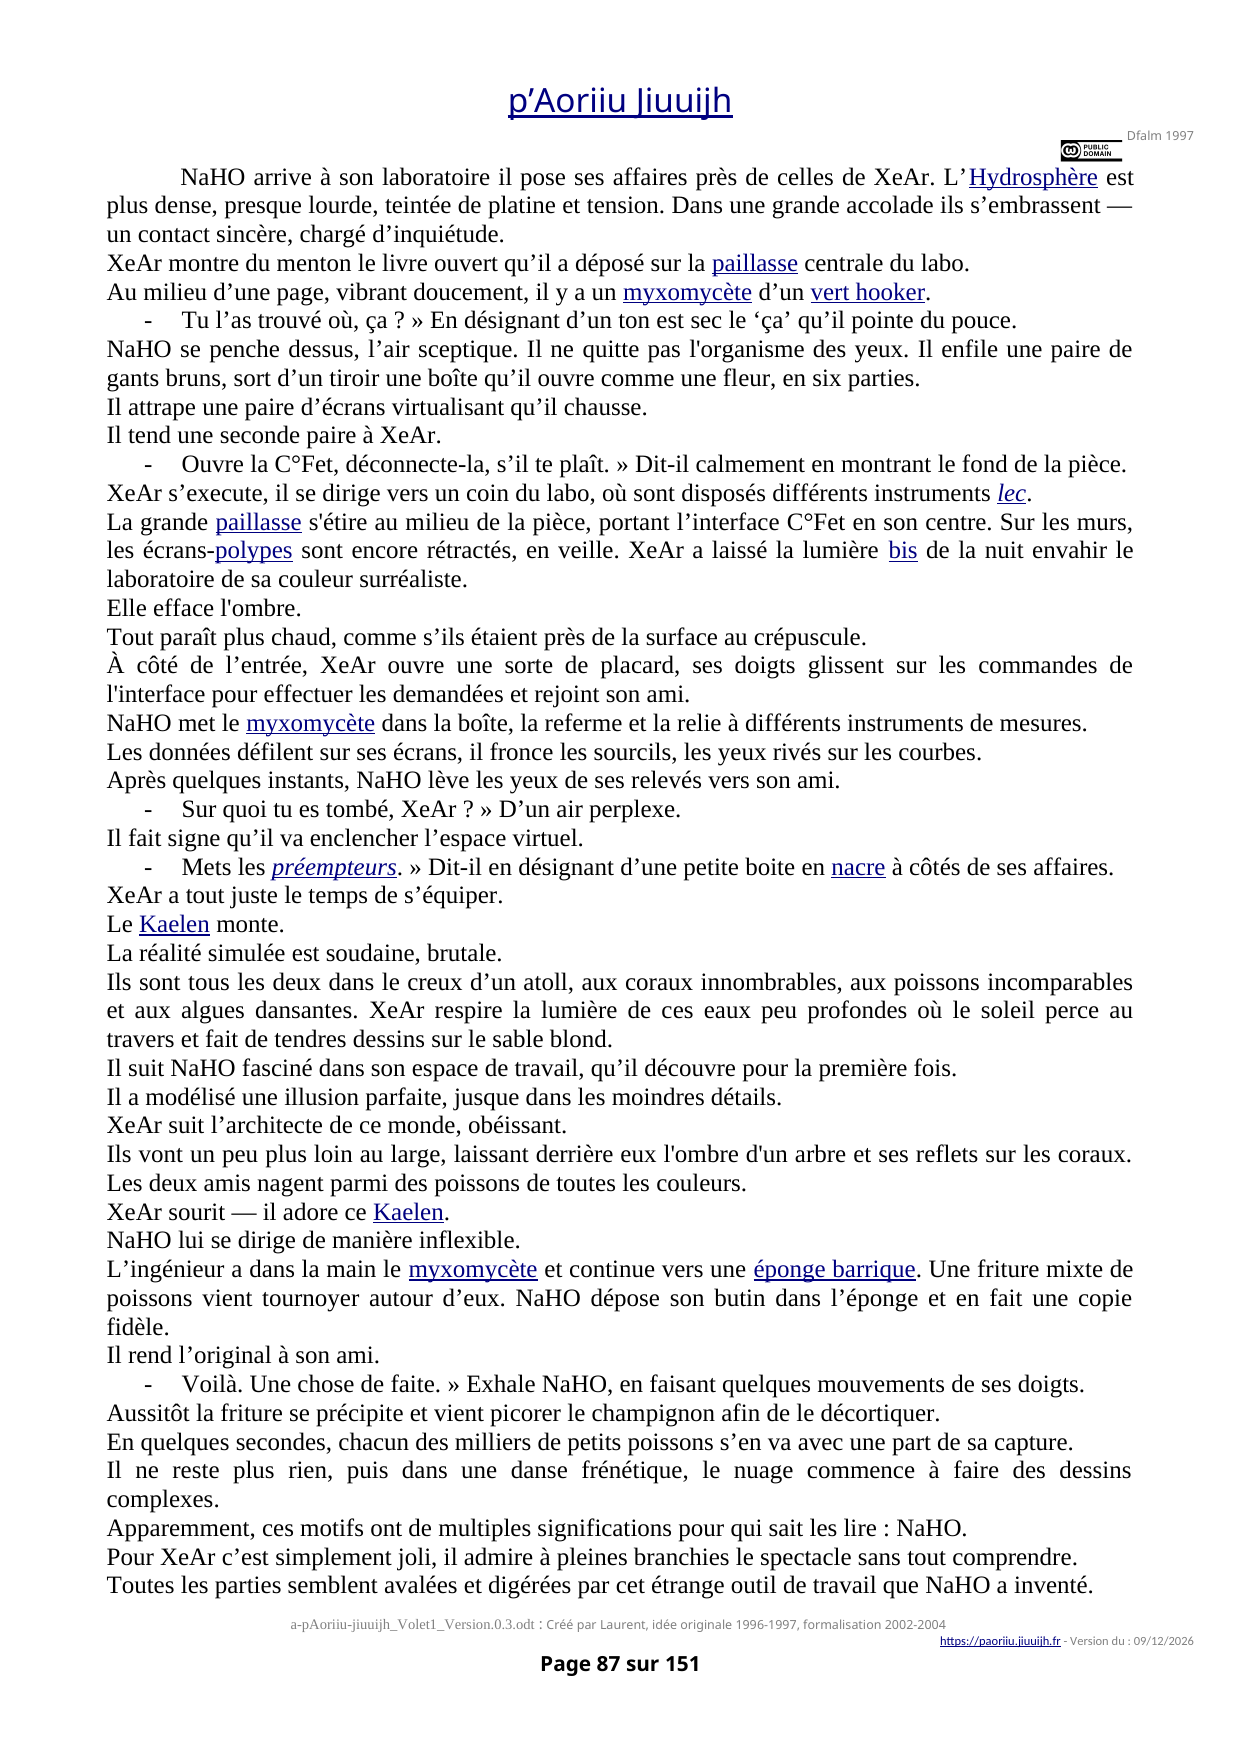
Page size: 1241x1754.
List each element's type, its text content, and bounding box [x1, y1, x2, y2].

text NaHO se penche dessus, l’air sceptique. Il ne quitte pas l'organisme des yeux. Il enfile une paire de gants bruns, sort d’un tiroir une boîte qu’il ouvre comme une fleur, en six parties. [106, 334, 1134, 392]
text La réalité simulée est soudaine, brutale. [106, 938, 1134, 967]
text En quelques secondes, chacun des milliers de petits poissons s’en va avec une part de sa capture. [106, 1427, 1134, 1456]
text XeAr a tout juste le temps de s’équiper. [106, 881, 1134, 909]
text Il ne reste plus rien, puis dans une danse frénétique, le nuage commence à faire des dessins complexes. [106, 1456, 1134, 1513]
text Pour XeAr c’est simplement joli, il admire à pleines branchies le spectacle sans tout comprendre. [106, 1542, 1134, 1571]
text Apparemment, ces motifs ont de multiples significations pour qui sait les lire : NaHO. [106, 1513, 1134, 1542]
text XeAr suit l’architecte de ce monde, obéissant. [106, 1111, 1134, 1139]
list Ouvre la C°Fet, déconnecte-la, s’il te plaît. » Dit-il calmement en montrant le fond de la pièce. [144, 449, 1134, 478]
text L’ingénieur a dans la main le myxomycète et continue vers une éponge barrique. Une friture mixte de poissons vient tournoyer autour d’eux. NaHO dépose son butin dans l’éponge et en fait une copie fidèle. [106, 1254, 1134, 1341]
text NaHO arrive à son laboratoire il pose ses affaires près de celles de XeAr. L’Hydrosphère est plus dense, presque lourde, teintée de platine et tension. Dans une grande accolade ils s’embrassent — un contact sincère, chargé d’inquiétude. [106, 162, 1134, 248]
text Toutes les parties semblent avalées et digérées par cet étrange outil de travail que NaHO a inventé. [106, 1571, 1134, 1599]
list Voilà. Une chose de faite. » Exhale NaHO, en faisant quelques mouvements de ses doigts. [144, 1369, 1134, 1398]
text Il a modélisé une illusion parfaite, jusque dans les moindres détails. [106, 1082, 1134, 1111]
text Il fait signe qu’il va enclencher l’espace virtuel. [106, 823, 1134, 852]
text Il rend l’original à son ami. [106, 1341, 1134, 1369]
text NaHO met le myxomycète dans la boîte, la referme et la relie à différents instruments de mesures. [106, 708, 1134, 737]
list Tu l’as trouvé où, ça ? » En désignant d’un ton est sec le ‘ça’ qu’il pointe du pouce. [144, 306, 1134, 334]
text Elle efface l'ombre. [106, 593, 1134, 622]
text Le Kaelen monte. [106, 909, 1134, 938]
text XeAr montre du menton le livre ouvert qu’il a déposé sur la paillasse centrale du labo. [106, 248, 1134, 277]
text La grande paillasse s'étire au milieu de la pièce, portant l’interface C°Fet en son centre. Sur les murs, les écrans-polypes sont encore rétractés, en veille. XeAr a laissé la lumière bis de la nuit envahir le laboratoire de sa couleur surréaliste. [106, 507, 1134, 593]
text Tout paraît plus chaud, comme s’ils étaient près de la surface au crépuscule. [106, 622, 1134, 651]
text Il attrape une paire d’écrans virtualisant qu’il chausse. [106, 392, 1134, 421]
text XeAr sourit — il adore ce Kaelen. [106, 1197, 1134, 1226]
text Après quelques instants, NaHO lève les yeux de ses relevés vers son ami. [106, 766, 1134, 794]
text Il tend une seconde paire à XeAr. [106, 421, 1134, 449]
text Au milieu d’une page, vibrant doucement, il y a un myxomycète d’un vert hooker. [106, 277, 1134, 306]
text Les données défilent sur ses écrans, il fronce les sourcils, les yeux rivés sur les courbes. [106, 737, 1134, 766]
text XeAr s’execute, il se dirige vers un coin du labo, où sont disposés différents instruments lec. [106, 478, 1134, 507]
text Il suit NaHO fasciné dans son espace de travail, qu’il découvre pour la première fois. [106, 1053, 1134, 1082]
list Sur quoi tu es tombé, XeAr ? » D’un air perplexe. [144, 794, 1134, 823]
text NaHO lui se dirige de manière inflexible. [106, 1226, 1134, 1254]
text Ils vont un peu plus loin au large, laissant derrière eux l'ombre d'un arbre et ses reflets sur les coraux. Les deux amis nagent parmi des poissons de toutes les couleurs. [106, 1139, 1134, 1197]
text À côté de l’entrée, XeAr ouvre une sorte de placard, ses doigts glissent sur les commandes de l'interface pour effectuer les demandées et rejoint son ami. [106, 651, 1134, 708]
list Mets les préempteurs. » Dit-il en désignant d’une petite boite en nacre à côtés de ses affaires. [144, 852, 1134, 881]
text Aussitôt la friture se précipite et vient picorer le champignon afin de le décortiquer. [106, 1398, 1134, 1427]
text Ils sont tous les deux dans le creux d’un atoll, aux coraux innombrables, aux poissons incomparables et aux algues dansantes. XeAr respire la lumière de ces eaux peu profondes où le soleil perce au travers et fait de tendres dessins sur le sable blond. [106, 967, 1134, 1053]
